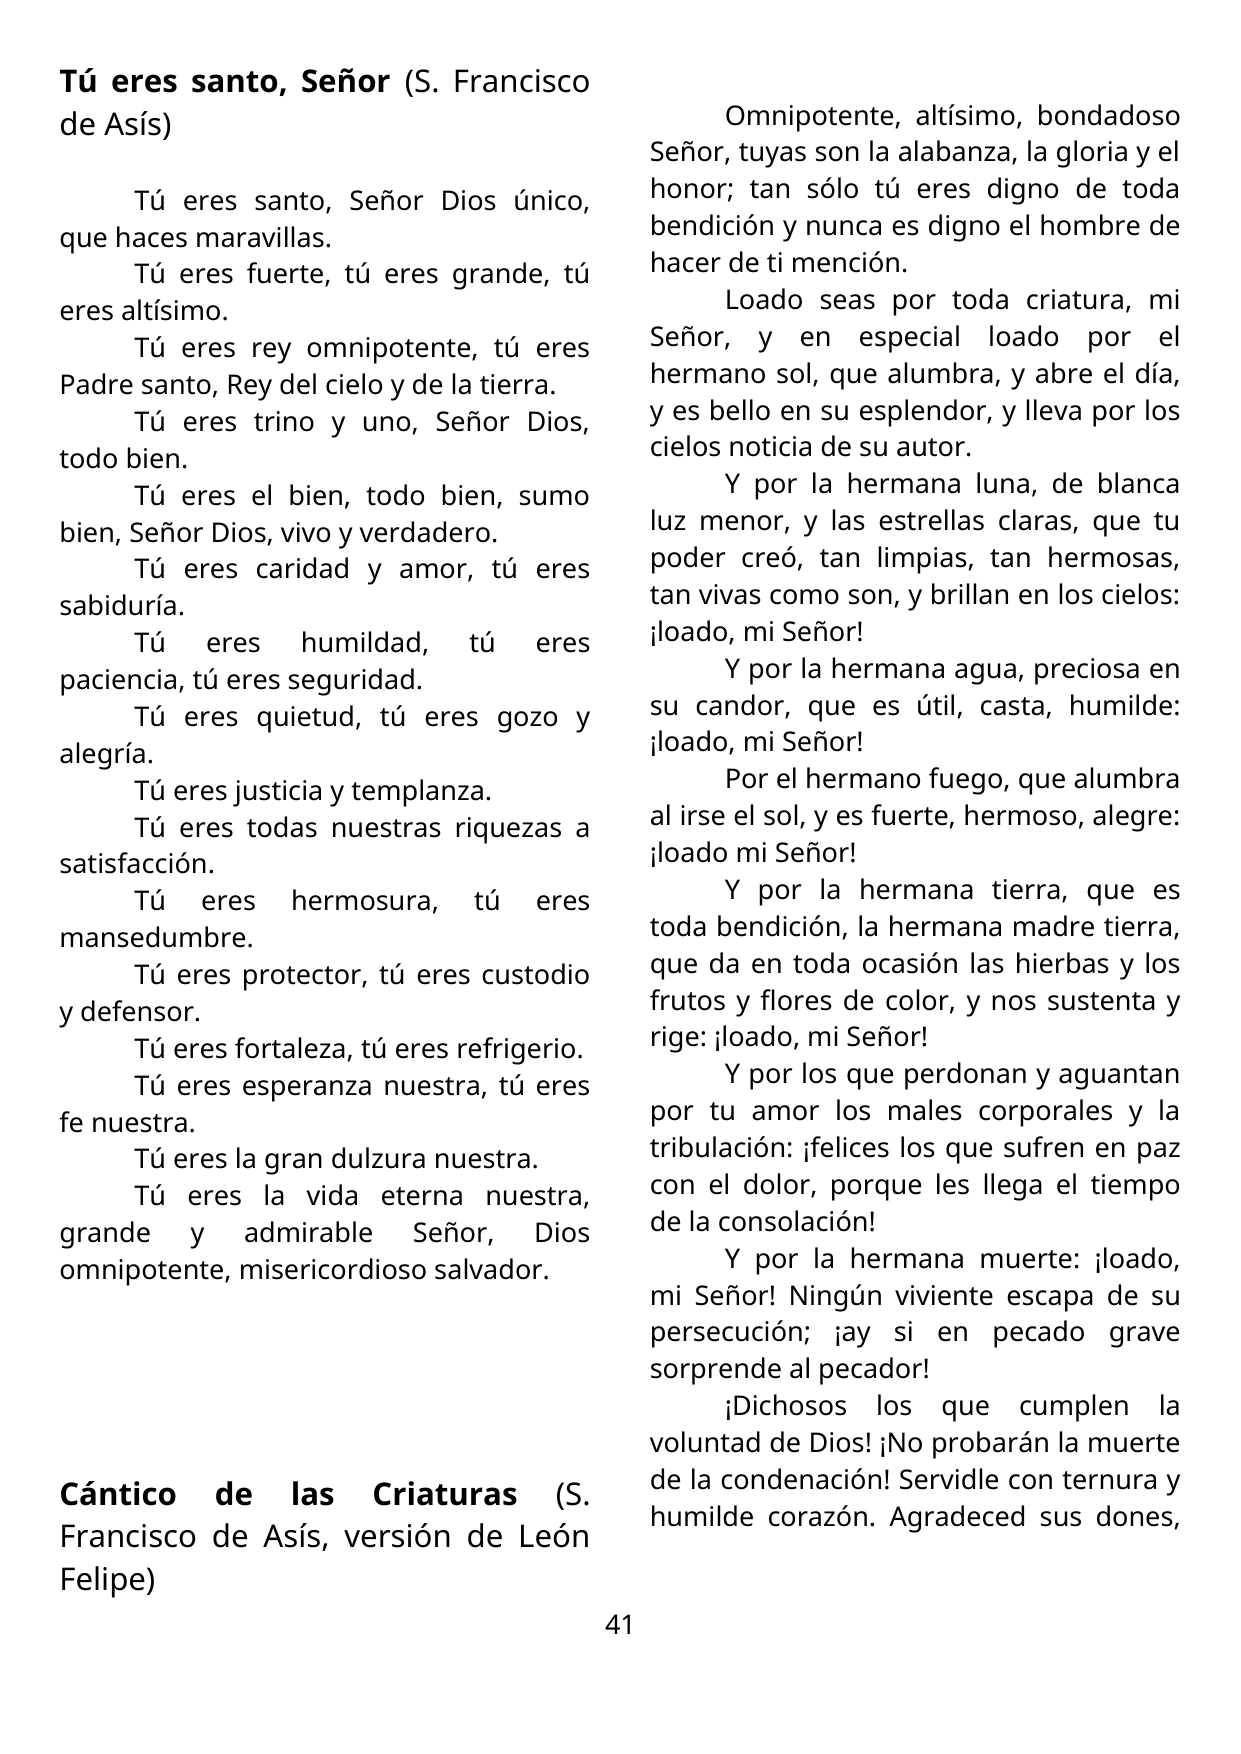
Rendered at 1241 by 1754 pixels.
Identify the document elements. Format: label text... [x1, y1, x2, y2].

subtitle Tú eres santo, Señor Dios único, que haces maravillas. [59, 181, 591, 255]
subtitle Tú eres trino y uno, Señor Dios, todo bien. [59, 402, 591, 476]
subtitle Cántico de las Criaturas (S. Francisco de Asís, versión de León Felipe) [59, 1472, 591, 1599]
subtitle Y por la hermana muerte: ¡loado, mi Señor! Ningún viviente escapa de su persecución; ¡ay si en pecado grave sorprende al pecador! [649, 1239, 1181, 1387]
subtitle Tú eres todas nuestras riquezas a satisfacción. [59, 808, 591, 882]
subtitle Y por la hermana luna, de blanca luz menor, y las estrellas claras, que tu poder creó, tan limpias, tan hermosas, tan vivas como son, y brillan en los cielos: ¡loado, mi Señor! [649, 465, 1181, 649]
subtitle Por el hermano fuego, que alumbra al irse el sol, y es fuerte, hermoso, alegre: ¡loado mi Señor! [649, 760, 1181, 870]
subtitle Y por los que perdonan y aguantan por tu amor los males corporales y la tribulación: ¡felices los que sufren en paz con el dolor, porque les llega el tiempo de la consolación! [649, 1055, 1181, 1239]
subtitle Tú eres rey omnipotente, tú eres Padre santo, Rey del cielo y de la tierra. [59, 329, 591, 402]
subtitle Y por la hermana agua, preciosa en su candor, que es útil, casta, humilde: ¡loado, mi Señor! [649, 649, 1181, 760]
subtitle Loado seas por toda criatura, mi Señor, y en especial loado por el hermano sol, que alumbra, y abre el día, y es bello en su esplendor, y lleva por los cielos noticia de su autor. [649, 280, 1181, 465]
subtitle Tú eres protector, tú eres custodio y defensor. [59, 956, 591, 1029]
subtitle Tú eres fuerte, tú eres grande, tú eres altísimo. [59, 255, 591, 329]
subtitle Tú eres hermosura, tú eres mansedumbre. [59, 882, 591, 956]
subtitle Tú eres el bien, todo bien, sumo bien, Señor Dios, vivo y verdadero. [59, 476, 591, 550]
subtitle Tú eres caridad y amor, tú eres sabiduría. [59, 550, 591, 624]
subtitle Tú eres quietud, tú eres gozo y alegría. [59, 697, 591, 771]
subtitle Tú eres justicia y templanza. [59, 771, 591, 808]
subtitle Tú eres la gran dulzura nuestra. [59, 1140, 591, 1177]
subtitle Tú eres santo, Señor (S. Francisco de Asís) [59, 59, 591, 144]
subtitle Tú eres fortaleza, tú eres refrigerio. [59, 1029, 591, 1066]
subtitle Y por la hermana tierra, que es toda bendición, la hermana madre tierra, que da en toda ocasión las hierbas y los frutos y flores de color, y nos sustenta y rige: ¡loado, mi Señor! [649, 870, 1181, 1055]
subtitle Tú eres esperanza nuestra, tú eres fe nuestra. [59, 1066, 591, 1140]
subtitle Tú eres humildad, tú eres paciencia, tú eres seguridad. [59, 624, 591, 697]
subtitle Tú eres la vida eterna nuestra, grande y admirable Señor, Dios omnipotente, misericordioso salvador. [59, 1177, 591, 1287]
subtitle Omnipotente, altísimo, bondadoso Señor, tuyas son la alabanza, la gloria y el honor; tan sólo tú eres digno de toda bendición y nunca es digno el hombre de hacer de ti mención. [649, 96, 1181, 280]
subtitle ¡Dichosos los que cumplen la voluntad de Dios! ¡No probarán la muerte de la condenación! Servidle con ternura y humilde corazón. Agradeced sus dones, [649, 1387, 1181, 1534]
